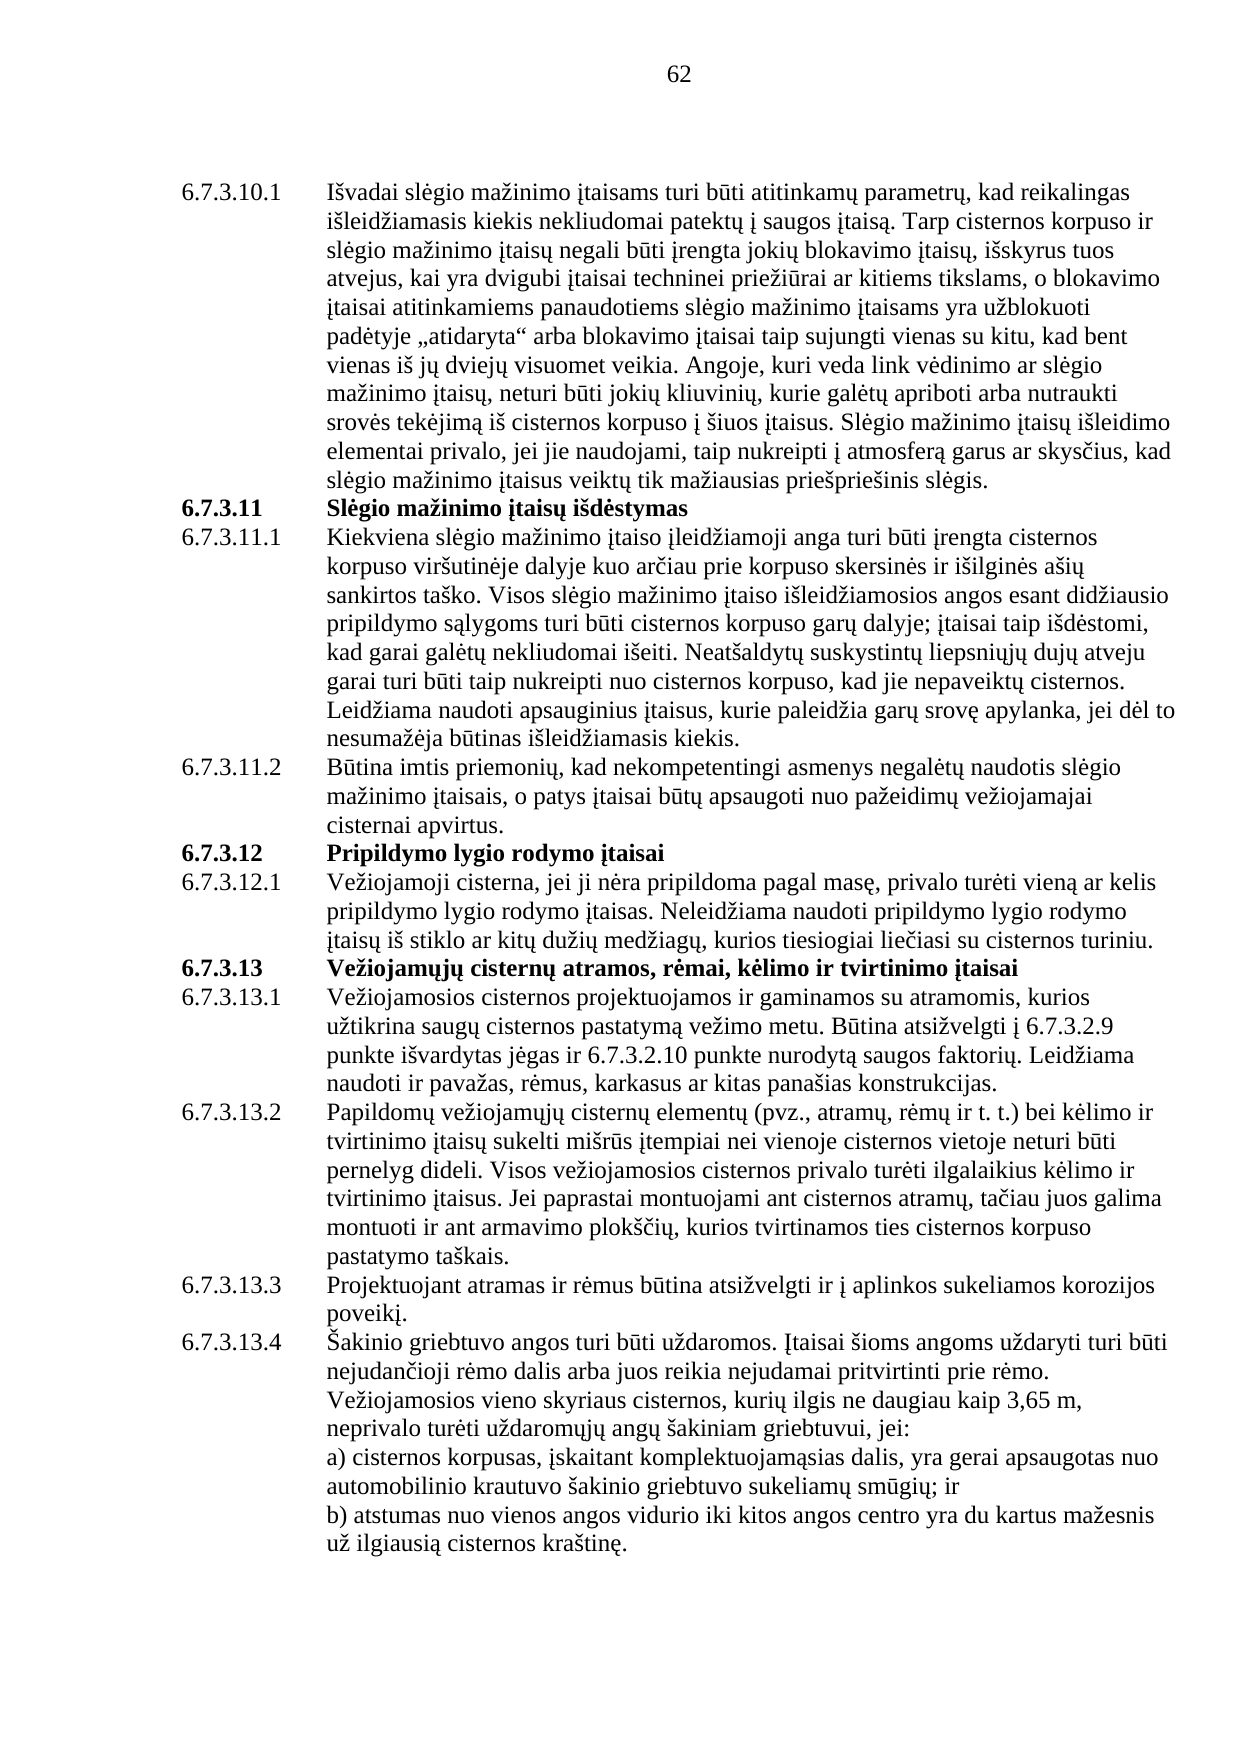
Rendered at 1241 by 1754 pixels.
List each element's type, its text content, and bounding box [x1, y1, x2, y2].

table_cell 6.7.3.12.1 [177, 867, 322, 953]
table_cell 6.7.3.11.2 [177, 752, 322, 838]
table_cell 6.7.3.13.2 [177, 1097, 322, 1270]
table_cell 6.7.3.13.4 [177, 1327, 322, 1442]
table_cell 6.7.3.13.3 [177, 1270, 322, 1327]
table_cell [177, 1500, 322, 1557]
table_cell 6.7.3.11.1 [177, 522, 322, 752]
table_cell [177, 1442, 322, 1500]
table_cell 6.7.3.13.1 [177, 982, 322, 1097]
table_cell 6.7.3.10.1 [177, 177, 322, 493]
